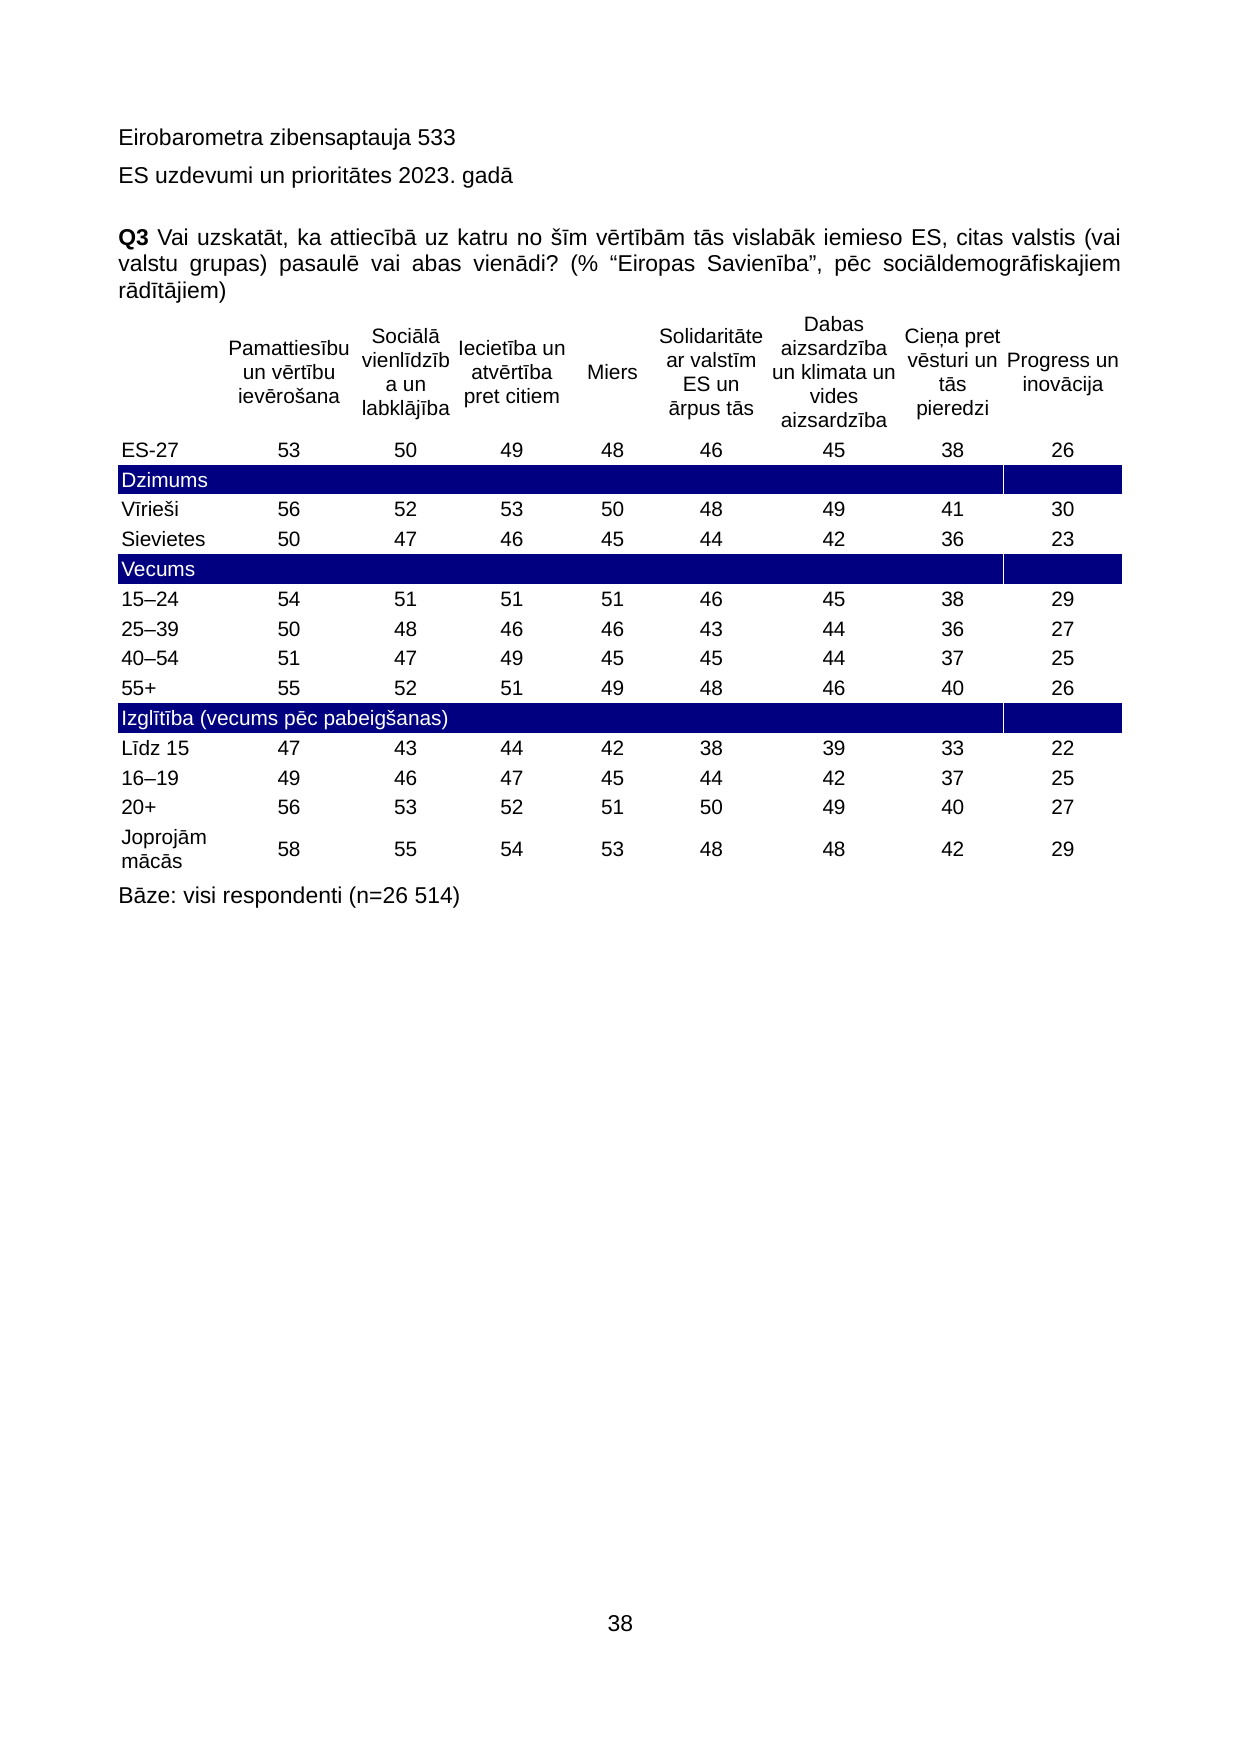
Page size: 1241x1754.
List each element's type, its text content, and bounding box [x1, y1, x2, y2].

table_cell ES-27 [118, 435, 221, 464]
table_cell 46 [569, 614, 656, 643]
table_cell 40 [901, 673, 1003, 703]
table_cell 46 [656, 584, 766, 613]
table_cell 40–54 [118, 643, 221, 673]
table_cell 49 [455, 435, 569, 464]
table_cell 54 [455, 822, 569, 876]
table_cell 44 [455, 733, 569, 762]
table_cell 50 [221, 614, 356, 643]
table_cell [656, 554, 766, 584]
table_cell 55+ [118, 673, 221, 703]
table_cell 49 [221, 763, 356, 792]
table_cell Izglītība (vecums pēc pabeigšanas) [118, 703, 569, 733]
table_cell 53 [455, 494, 569, 524]
table_cell Sievietes [118, 524, 221, 554]
table_cell 36 [901, 614, 1003, 643]
table_cell [766, 554, 901, 584]
table_cell 49 [569, 673, 656, 703]
table_cell 44 [656, 763, 766, 792]
table_cell 22 [1004, 733, 1122, 762]
table_cell 38 [901, 584, 1003, 613]
table_cell 25–39 [118, 614, 221, 643]
table_cell 43 [356, 733, 454, 762]
table_cell 25 [1004, 763, 1122, 792]
table_cell [766, 465, 901, 494]
table_cell 50 [221, 524, 356, 554]
table_cell 15–24 [118, 584, 221, 613]
table_cell 44 [766, 614, 901, 643]
table_cell 46 [455, 614, 569, 643]
table_cell 45 [569, 524, 656, 554]
table_cell [766, 703, 901, 733]
table_cell 41 [901, 494, 1003, 524]
table_cell [901, 554, 1003, 584]
table_cell 26 [1004, 435, 1122, 464]
table_cell 49 [766, 792, 901, 822]
table_cell 27 [1004, 614, 1122, 643]
table_cell 38 [656, 733, 766, 762]
table_cell 51 [356, 584, 454, 613]
table_cell 46 [656, 435, 766, 464]
table_header [118, 309, 221, 435]
table_cell 45 [766, 435, 901, 464]
table_cell 42 [766, 524, 901, 554]
table_cell [901, 703, 1003, 733]
table_header Cieņa pret vēsturi un tās pieredzi [901, 309, 1003, 435]
table_cell 54 [221, 584, 356, 613]
table_cell [901, 465, 1003, 494]
table_cell 47 [455, 763, 569, 792]
table_cell [656, 703, 766, 733]
table_cell 26 [1004, 673, 1122, 703]
table_cell 53 [569, 822, 656, 876]
table_cell 40 [901, 792, 1003, 822]
table_cell Vecums [118, 554, 569, 584]
table_cell 46 [455, 524, 569, 554]
table_cell 25 [1004, 643, 1122, 673]
table_cell 52 [356, 494, 454, 524]
table_cell 36 [901, 524, 1003, 554]
table_header Dabas aizsardzība un klimata un vides aizsardzība [766, 309, 901, 435]
table_cell 58 [221, 822, 356, 876]
table_cell 46 [356, 763, 454, 792]
table_cell [569, 465, 656, 494]
table_cell 53 [356, 792, 454, 822]
table_cell 51 [455, 584, 569, 613]
table_cell 16–19 [118, 763, 221, 792]
table_cell 47 [356, 524, 454, 554]
table_header Miers [569, 309, 656, 435]
text Q3 Vai uzskatāt, ka attiecībā uz katru no šīm vērtībām tās vislabāk iemieso ES, citas valstis (vai valstu grupas) pasaulē vai abas vienādi? (% “Eiropas Savienība”, pēc sociāldemogrāfiskajiem rādītājiem) [118, 224, 1122, 303]
table_cell 45 [766, 584, 901, 613]
table_cell 48 [356, 614, 454, 643]
table_cell 56 [221, 792, 356, 822]
table_cell 29 [1004, 822, 1122, 876]
table_header Progress un inovācija [1004, 309, 1122, 435]
table_cell 39 [766, 733, 901, 762]
table_cell 48 [656, 673, 766, 703]
table_cell 49 [455, 643, 569, 673]
table_cell 45 [656, 643, 766, 673]
table_cell [1004, 465, 1122, 494]
table_cell [569, 554, 656, 584]
table_cell 55 [356, 822, 454, 876]
table_cell 51 [455, 673, 569, 703]
table_cell 20+ [118, 792, 221, 822]
table_cell 53 [221, 435, 356, 464]
table_cell 45 [569, 643, 656, 673]
table_cell 29 [1004, 584, 1122, 613]
table_cell Joprojām mācās [118, 822, 221, 876]
table_cell 51 [221, 643, 356, 673]
table_cell 46 [766, 673, 901, 703]
table_cell 33 [901, 733, 1003, 762]
table_cell 55 [221, 673, 356, 703]
table_cell 45 [569, 763, 656, 792]
table_cell 49 [766, 494, 901, 524]
table_cell 42 [901, 822, 1003, 876]
table_cell 27 [1004, 792, 1122, 822]
table_cell 56 [221, 494, 356, 524]
table_cell [656, 465, 766, 494]
table_cell Līdz 15 [118, 733, 221, 762]
table_cell 42 [569, 733, 656, 762]
table_cell 23 [1004, 524, 1122, 554]
table_cell 52 [455, 792, 569, 822]
table_header Sociālā vienlīdzība un labklājība [356, 309, 454, 435]
table_cell 47 [221, 733, 356, 762]
table_cell 52 [356, 673, 454, 703]
text Bāze: visi respondenti (n=26 514) [118, 882, 1122, 908]
table_cell 51 [569, 792, 656, 822]
table_cell 51 [569, 584, 656, 613]
table_cell 44 [766, 643, 901, 673]
table_cell 42 [766, 763, 901, 792]
table_cell Vīrieši [118, 494, 221, 524]
table_cell 50 [656, 792, 766, 822]
table_cell 38 [901, 435, 1003, 464]
table_cell 30 [1004, 494, 1122, 524]
table_cell 44 [656, 524, 766, 554]
table_cell 43 [656, 614, 766, 643]
table_cell 50 [569, 494, 656, 524]
table_cell [1004, 703, 1122, 733]
table_cell [1004, 554, 1122, 584]
table_cell 48 [656, 822, 766, 876]
table_cell Dzimums [118, 465, 569, 494]
table_cell 47 [356, 643, 454, 673]
table_cell 48 [656, 494, 766, 524]
table_cell 50 [356, 435, 454, 464]
table_cell 48 [766, 822, 901, 876]
table_header Iecietība un atvērtība pret citiem [455, 309, 569, 435]
table_header Pamattiesību un vērtību ievērošana [221, 309, 356, 435]
table_cell 48 [569, 435, 656, 464]
table_cell 37 [901, 643, 1003, 673]
table_cell 37 [901, 763, 1003, 792]
table_header Solidaritāte ar valstīm ES un ārpus tās [656, 309, 766, 435]
table_cell [569, 703, 656, 733]
